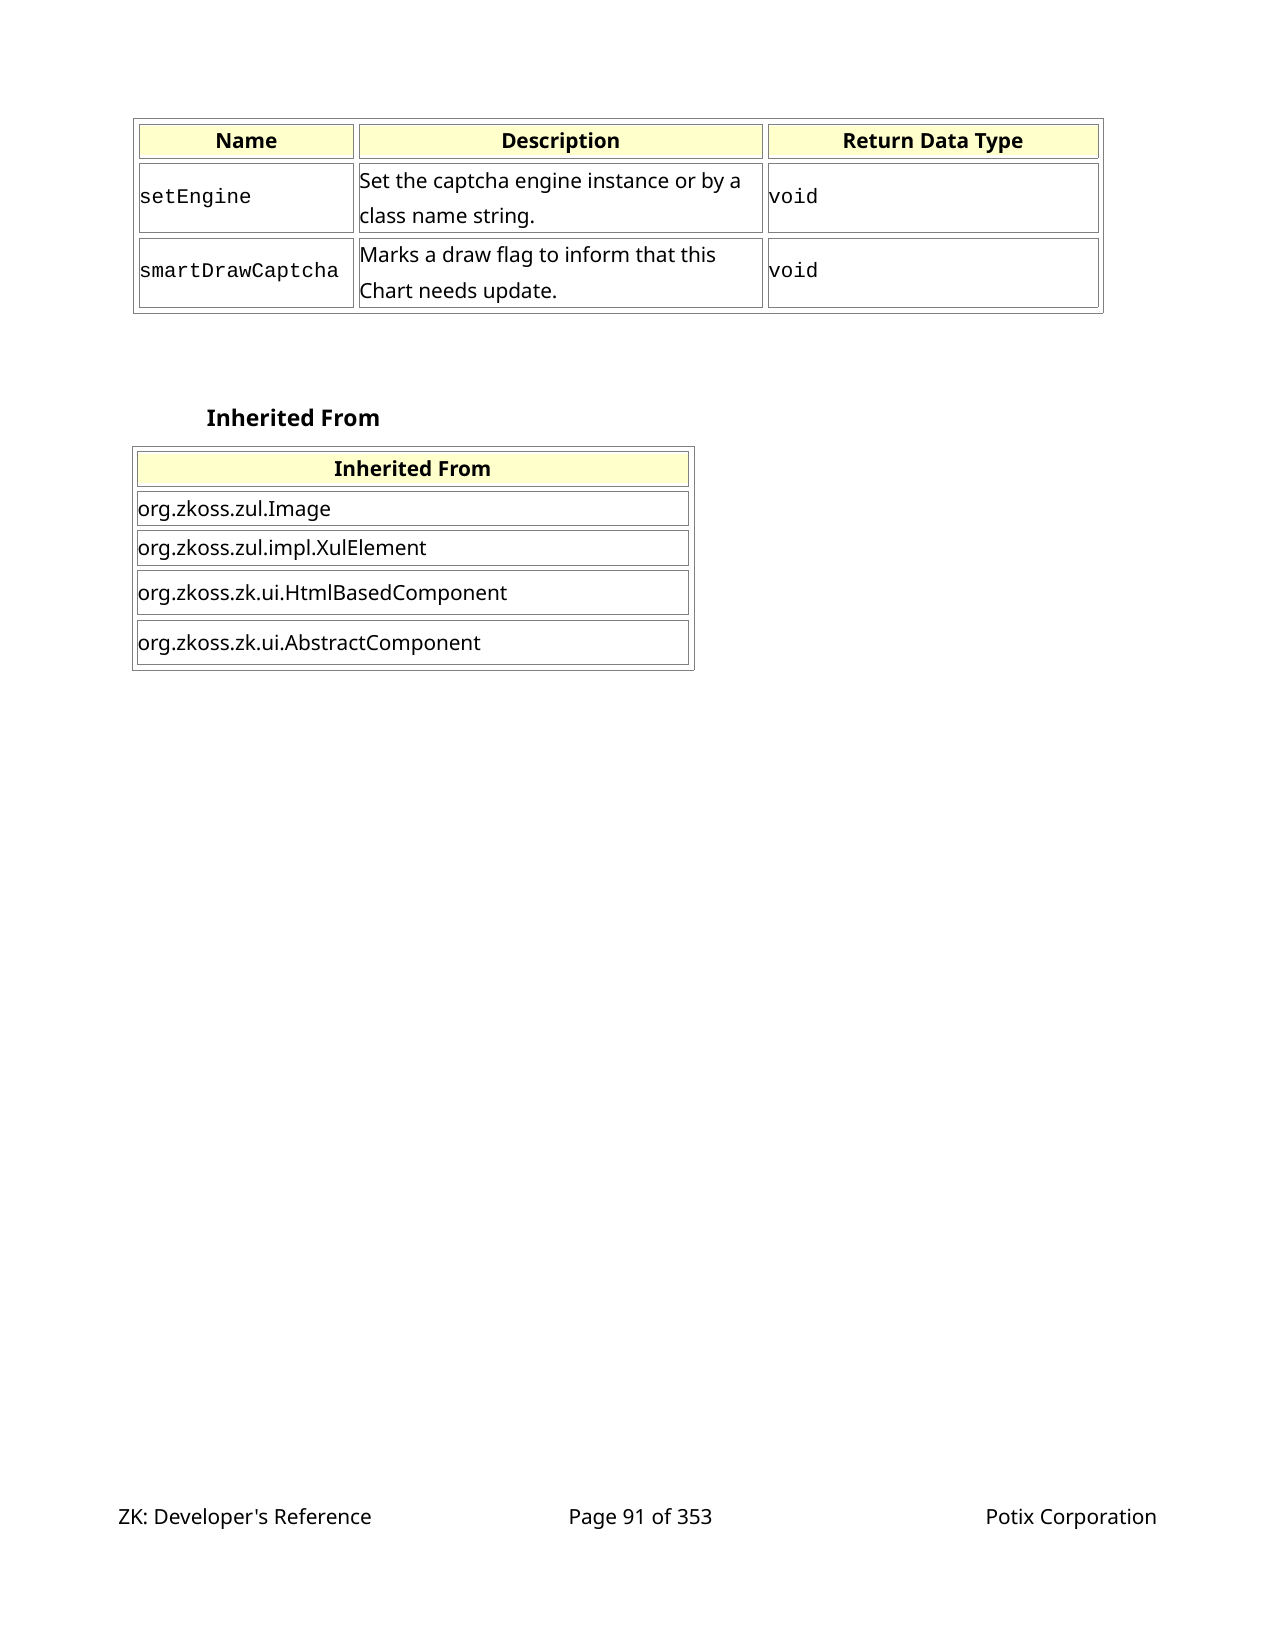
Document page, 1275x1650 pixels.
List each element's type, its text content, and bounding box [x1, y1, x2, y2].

table_cell org.zkoss.zul.impl.XulElement [134, 525, 691, 564]
table_cell void [765, 158, 1101, 232]
table_header Return Data Type [765, 119, 1101, 158]
table_header Name [136, 119, 356, 158]
table_cell setEngine [136, 158, 356, 232]
table_cell smartDrawCaptcha [136, 232, 356, 307]
table_header Inherited From [134, 447, 691, 486]
table_cell org.zkoss.zk.ui.AbstractComponent [134, 614, 691, 664]
table_header Description [356, 119, 765, 158]
table_cell Marks a draw flag to inform that this Chart needs update. [356, 232, 765, 307]
subtitle Inherited From [207, 402, 1157, 433]
table_cell org.zkoss.zk.ui.HtmlBasedComponent [134, 565, 691, 614]
table_cell void [765, 232, 1101, 307]
table_cell Set the captcha engine instance or by a class name string. [356, 158, 765, 232]
table_cell org.zkoss.zul.Image [134, 486, 691, 525]
